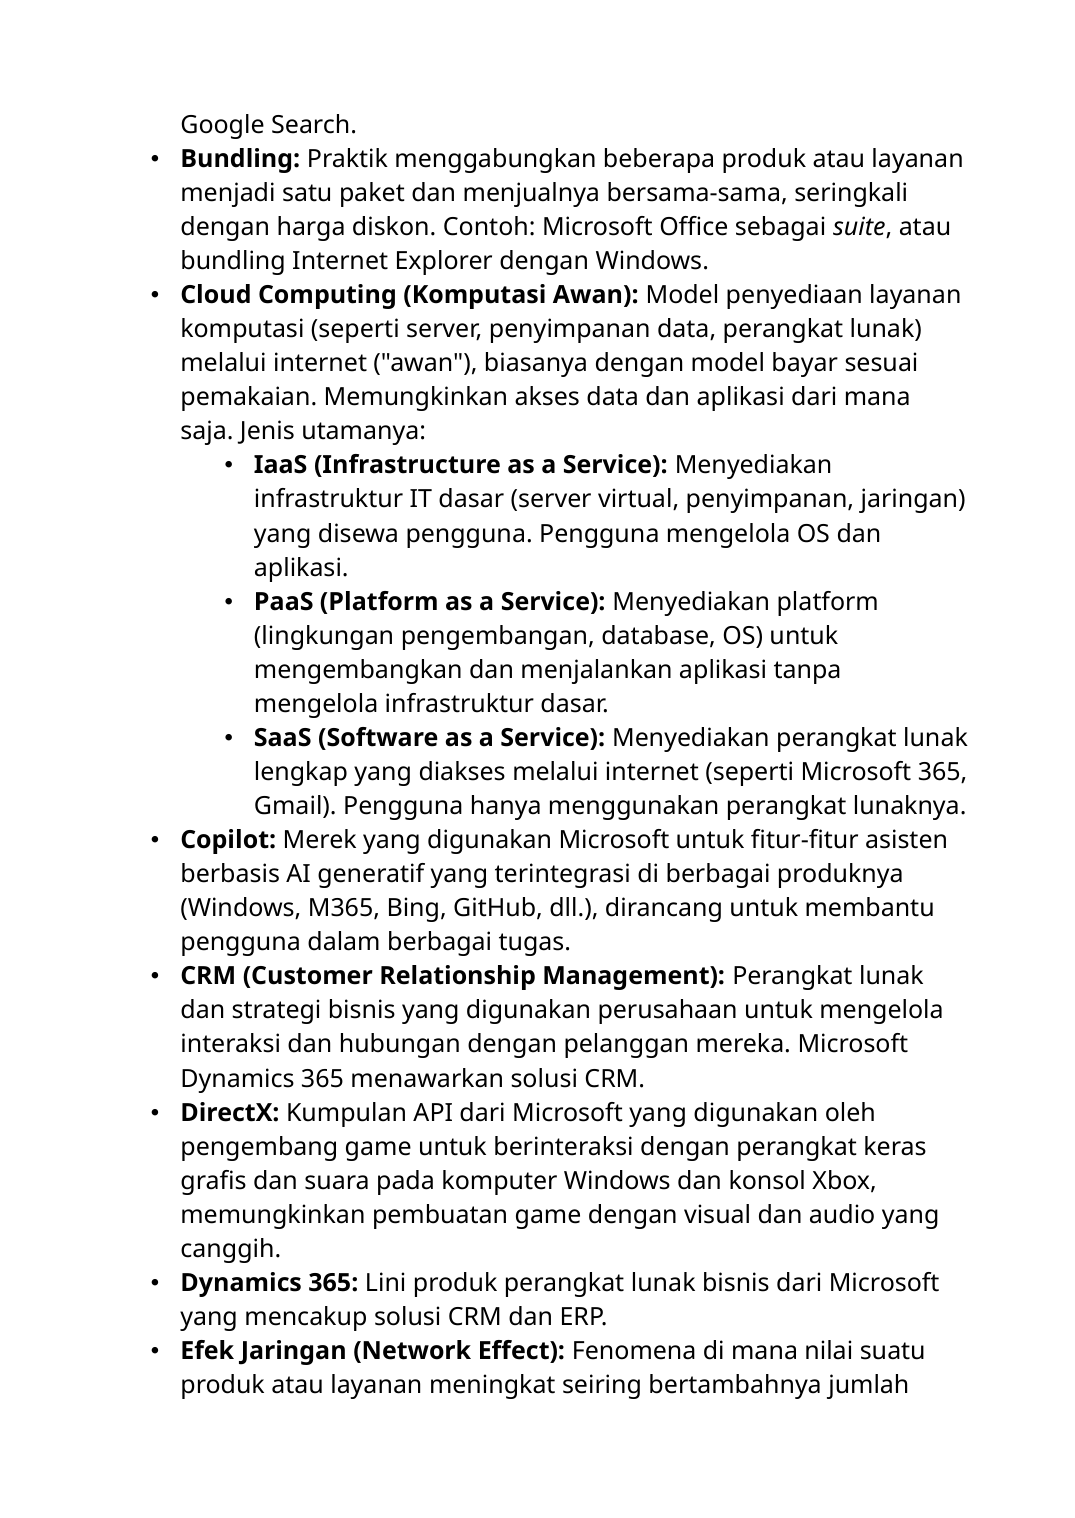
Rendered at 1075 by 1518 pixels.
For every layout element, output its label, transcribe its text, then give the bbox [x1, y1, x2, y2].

list PaaS (Platform as a Service): Menyediakan platform (lingkungan pengembangan, database, OS) untuk mengembangkan dan menjalankan aplikasi tanpa mengelola infrastruktur dasar. [224, 583, 968, 719]
list CRM (Customer Relationship Management): Perangkat lunak dan strategi bisnis yang digunakan perusahaan untuk mengelola interaksi dan hubungan dengan pelanggan mereka. Microsoft Dynamics 365 menawarkan solusi CRM. [151, 958, 968, 1094]
list IaaS (Infrastructure as a Service): Menyediakan infrastruktur IT dasar (server virtual, penyimpanan, jaringan) yang disewa pengguna. Pengguna mengelola OS dan aplikasi. [224, 447, 968, 583]
list Google Search. [151, 106, 968, 141]
list Cloud Computing (Komputasi Awan): Model penyediaan layanan komputasi (seperti server, penyimpanan data, perangkat lunak) melalui internet ("awan"), biasanya dengan model bayar sesuai pemakaian. Memungkinkan akses data dan aplikasi dari mana saja. Jenis utamanya: [151, 277, 968, 447]
list SaaS (Software as a Service): Menyediakan perangkat lunak lengkap yang diakses melalui internet (seperti Microsoft 365, Gmail). Pengguna hanya menggunakan perangkat lunaknya. [224, 719, 968, 822]
list Copilot: Merek yang digunakan Microsoft untuk fitur-fitur asisten berbasis AI generatif yang terintegrasi di berbagai produknya (Windows, M365, Bing, GitHub, dll.), dirancang untuk membantu pengguna dalam berbagai tugas. [151, 822, 968, 958]
list Bundling: Praktik menggabungkan beberapa produk atau layanan menjadi satu paket dan menjualnya bersama-sama, seringkali dengan harga diskon. Contoh: Microsoft Office sebagai suite, atau bundling Internet Explorer dengan Windows. [151, 141, 968, 277]
list Efek Jaringan (Network Effect): Fenomena di mana nilai suatu produk atau layanan meningkat seiring bertambahnya jumlah [151, 1333, 968, 1401]
list Dynamics 365: Lini produk perangkat lunak bisnis dari Microsoft yang mencakup solusi CRM dan ERP. [151, 1264, 968, 1333]
list DirectX: Kumpulan API dari Microsoft yang digunakan oleh pengembang game untuk berinteraksi dengan perangkat keras grafis dan suara pada komputer Windows dan konsol Xbox, memungkinkan pembuatan game dengan visual dan audio yang canggih. [151, 1094, 968, 1264]
